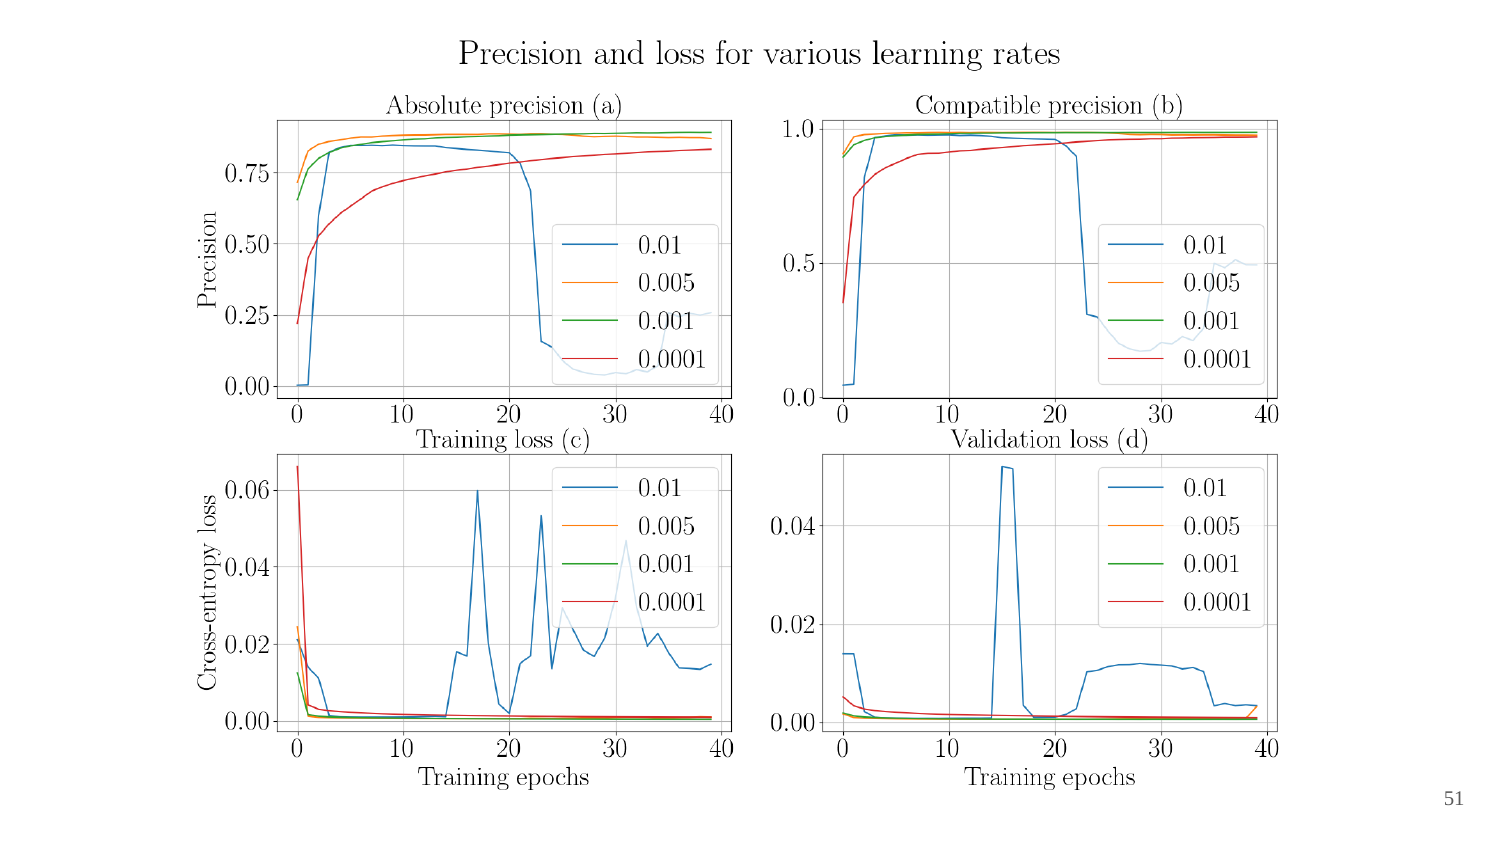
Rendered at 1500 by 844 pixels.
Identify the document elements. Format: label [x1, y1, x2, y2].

slide_number [1389, 764, 1480, 830]
picture [115, 24, 1406, 819]
